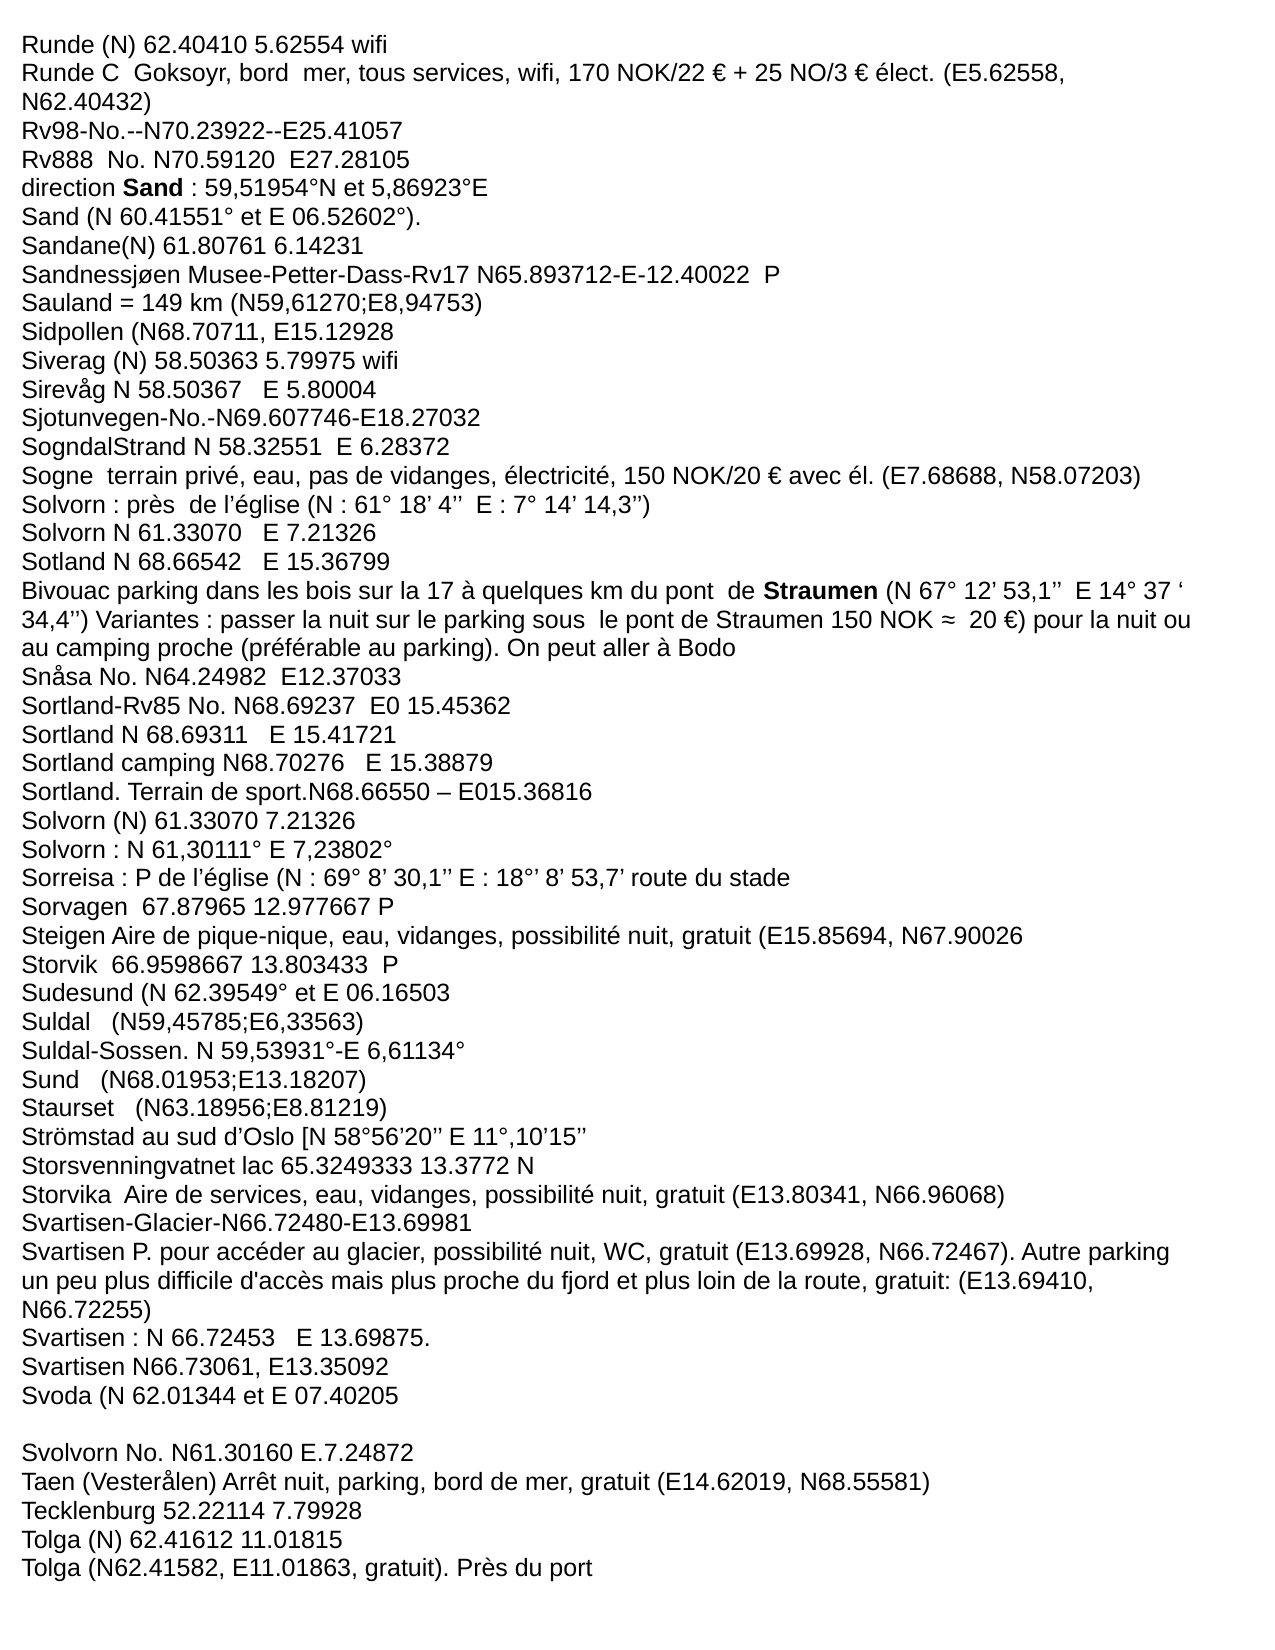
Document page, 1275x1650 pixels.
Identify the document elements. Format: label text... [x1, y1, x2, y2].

text Runde (N) 62.40410 5.62554 wifi [21, 29, 1196, 58]
text Strömstad au sud d’Oslo [N 58°56’20’’ E 11°,10’15’’ [21, 1122, 1196, 1151]
text Svoda (N 62.01344 et E 07.40205 [21, 1381, 1196, 1409]
text Sortland-Rv85 No. N68.69237 E0 15.45362 [21, 691, 1196, 719]
text Bivouac parking dans les bois sur la 17 à quelques km du pont de Straumen (N 67° 12’ 53,1’’ E 14° 37 ‘ 34,4’’) Variantes : passer la nuit sur le parking sous le pont de Straumen 150 NOK ≈ 20 €) pour la nuit ou au camping proche (préférable au parking). On peut aller à Bodo [21, 576, 1196, 662]
text Rv98-No.--N70.23922--E25.41057 [21, 116, 1196, 144]
text Solvorn : N 61,30111° E 7,23802° [21, 834, 1196, 863]
text Sand (N 60.41551° et E 06.52602°). [21, 202, 1196, 231]
text direction Sand : 59,51954°N et 5,86923°E [21, 173, 1196, 202]
text Sandane(N) 61.80761 6.14231 [21, 231, 1196, 259]
text Sjotunvegen-No.-N69.607746-E18.27032 [21, 403, 1196, 432]
text Sogne terrain privé, eau, pas de vidanges, électricité, 150 NOK/20 € avec él. (E7.68688, N58.07203) [21, 461, 1196, 489]
text Sortland. Terrain de sport.N68.66550 – E015.36816 [21, 777, 1196, 806]
text SogndalStrand N 58.32551 E 6.28372 [21, 432, 1196, 461]
text Svartisen : N 66.72453 E 13.69875. [21, 1323, 1196, 1352]
text Sauland = 149 km (N59,61270;E8,94753) [21, 288, 1196, 317]
text Sandnessjøen Musee-Petter-Dass-Rv17 N65.893712-E-12.40022 P [21, 259, 1196, 288]
text Svartisen N66.73061, E13.35092 [21, 1352, 1196, 1381]
text Sortland camping N68.70276 E 15.38879 [21, 748, 1196, 777]
text Svartisen P. pour accéder au glacier, possibilité nuit, WC, gratuit (E13.69928, N66.72467). Autre parking un peu plus difficile d'accès mais plus proche du fjord et plus loin de la route, gratuit: (E13.69410, N66.72255) [21, 1237, 1196, 1323]
text Storvika Aire de services, eau, vidanges, possibilité nuit, gratuit (E13.80341, N66.96068) [21, 1179, 1196, 1208]
text Suldal-Sossen. N 59,53931°-E 6,61134° [21, 1036, 1196, 1064]
text Storvik 66.9598667 13.803433 P [21, 949, 1196, 978]
text Solvorn N 61.33070 E 7.21326 [21, 518, 1196, 547]
text Siverag (N) 58.50363 5.79975 wifi [21, 346, 1196, 374]
text Storsvenningvatnet lac 65.3249333 13.3772 N [21, 1151, 1196, 1179]
text Tolga (N62.41582, E11.01863, gratuit). Près du port [21, 1553, 1196, 1582]
text Tecklenburg 52.22114 7.79928 [21, 1496, 1196, 1524]
text Staurset (N63.18956;E8.81219) [21, 1093, 1196, 1122]
text Sudesund (N 62.39549° et E 06.16503 [21, 978, 1196, 1007]
text Svolvorn No. N61.30160 E.7.24872 [21, 1438, 1196, 1467]
text Sotland N 68.66542 E 15.36799 [21, 547, 1196, 576]
text Sorvagen 67.87965 12.977667 P [21, 892, 1196, 921]
text Sirevåg N 58.50367 E 5.80004 [21, 374, 1196, 403]
text Sorreisa : P de l’église (N : 69° 8’ 30,1’’ E : 18°’ 8’ 53,7’ route du stade [21, 863, 1196, 892]
text Taen (Vesterålen) Arrêt nuit, parking, bord de mer, gratuit (E14.62019, N68.55581) [21, 1467, 1196, 1496]
text Rv888 No. N70.59120 E27.28105 [21, 144, 1196, 173]
text Sund (N68.01953;E13.18207) [21, 1064, 1196, 1093]
text Snåsa No. N64.24982 E12.37033 [21, 662, 1196, 691]
text Suldal (N59,45785;E6,33563) [21, 1007, 1196, 1036]
text Solvorn : près de l’église (N : 61° 18’ 4’’ E : 7° 14’ 14,3’’) [21, 489, 1196, 518]
text Solvorn (N) 61.33070 7.21326 [21, 806, 1196, 834]
text Svartisen-Glacier-N66.72480-E13.69981 [21, 1208, 1196, 1237]
text Sortland N 68.69311 E 15.41721 [21, 719, 1196, 748]
text Tolga (N) 62.41612 11.01815 [21, 1524, 1196, 1553]
text Runde C Goksoyr, bord mer, tous services, wifi, 170 NOK/22 € + 25 NO/3 € élect. (E5.62558, N62.40432) [21, 58, 1196, 116]
text Steigen Aire de pique-nique, eau, vidanges, possibilité nuit, gratuit (E15.85694, N67.90026 [21, 921, 1196, 949]
text Sidpollen (N68.70711, E15.12928 [21, 317, 1196, 346]
